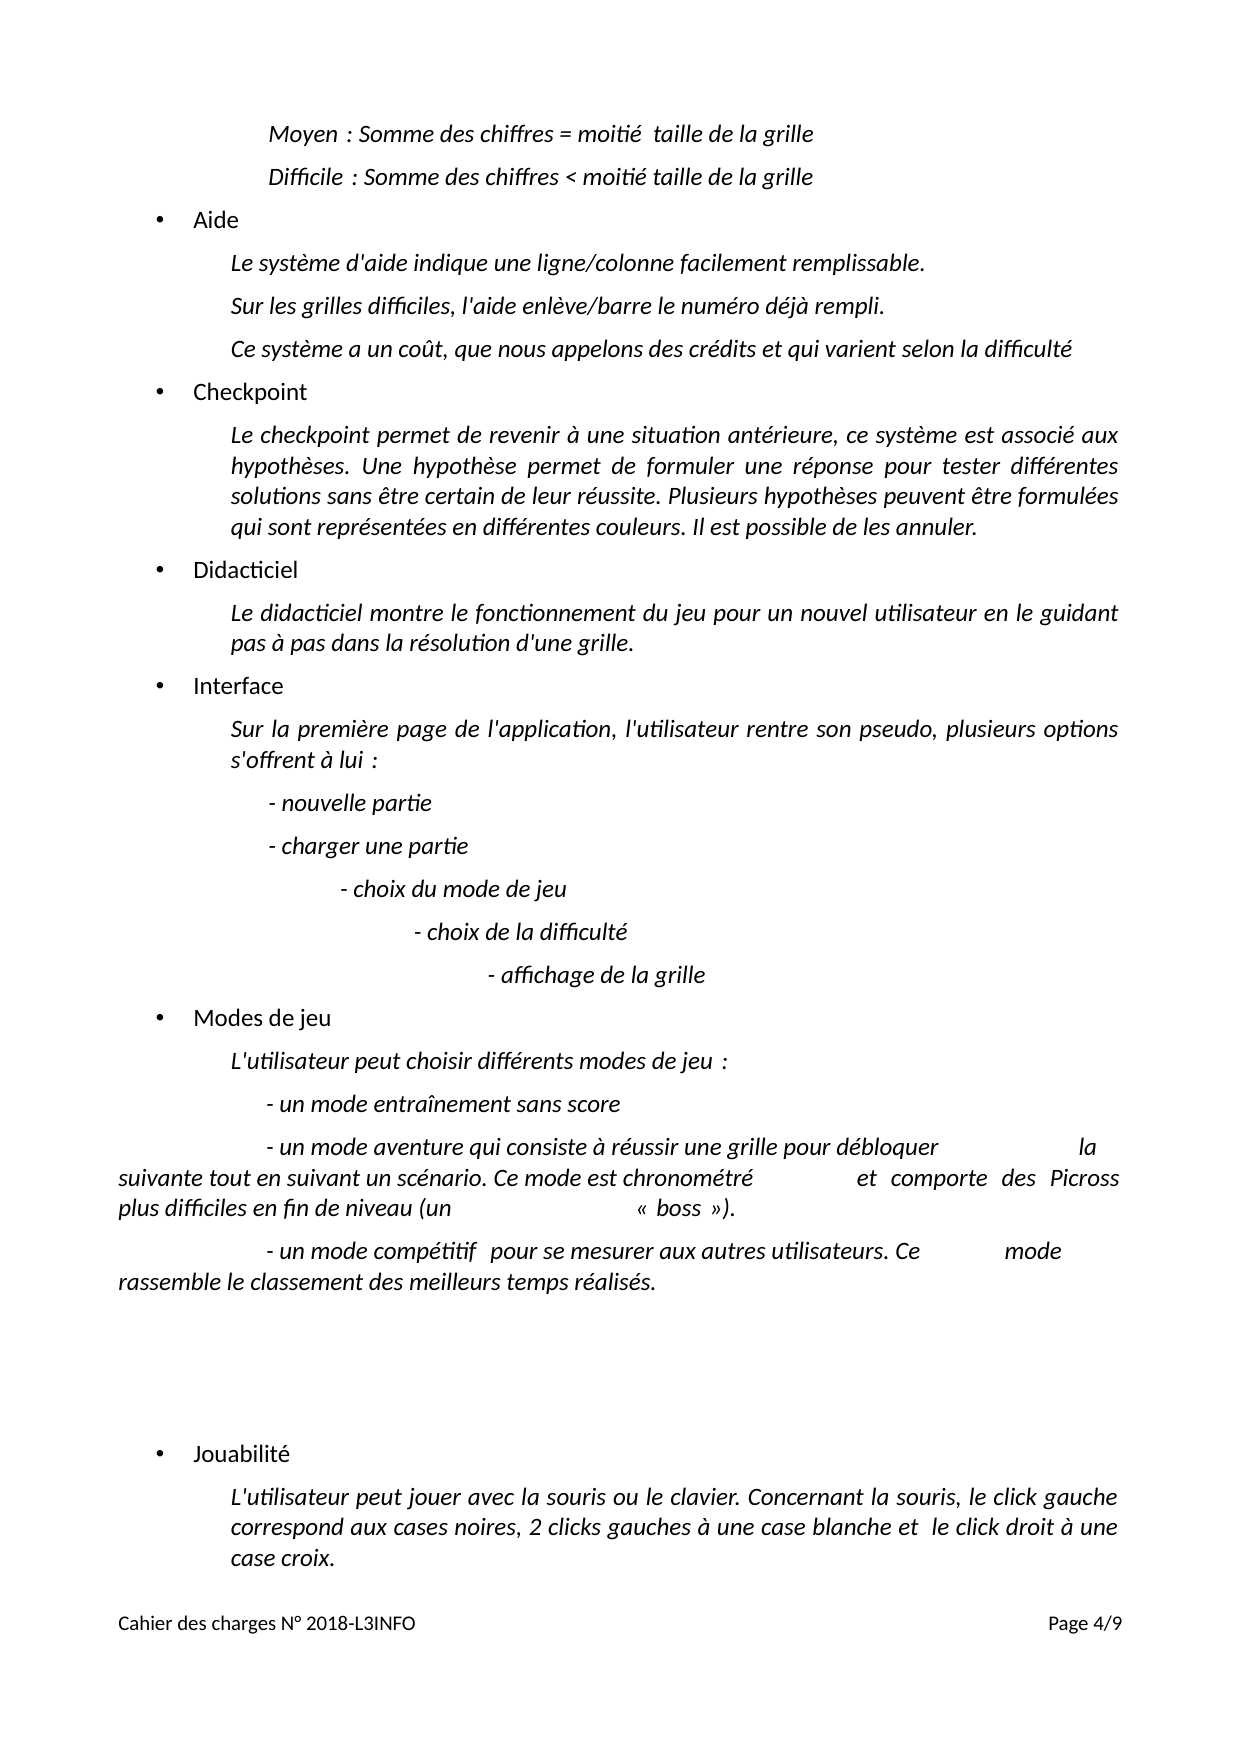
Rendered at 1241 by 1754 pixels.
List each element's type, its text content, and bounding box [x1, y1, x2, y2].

list Le checkpoint permet de revenir à une situation antérieure, ce système est associé aux hypothèses. Une hypothèse permet de formuler une réponse pour tester différentes solutions sans être certain de leur réussite. Plusieurs hypothèses peuvent être formulées qui sont représentées en différentes couleurs. Il est possible de les annuler. [193, 419, 1122, 541]
list - nouvelle partie [231, 787, 1122, 817]
text - un mode compétitif pour se mesurer aux autres utilisateurs. Ce mode rassemble le classement des meilleurs temps réalisés. [118, 1235, 1122, 1296]
list L'utilisateur peut choisir différents modes de jeu : [193, 1045, 1122, 1076]
list L'utilisateur peut jouer avec la souris ou le clavier. Concernant la souris, le click gauche correspond aux cases noires, 2 clicks gauches à une case blanche et le click droit à une case croix. [193, 1481, 1122, 1572]
list Modes de jeu [156, 1002, 1122, 1033]
list Aide [156, 204, 1122, 235]
text - choix de la difficulté [118, 916, 1122, 947]
list Difficile : Somme des chiffres < moitié taille de la grille [231, 161, 1122, 192]
list Le didacticiel montre le fonctionnement du jeu pour un nouvel utilisateur en le guidant pas à pas dans la résolution d'une grille. [193, 597, 1122, 658]
text - affichage de la grille [118, 959, 1122, 989]
list Le système d'aide indique une ligne/colonne facilement remplissable. [193, 247, 1122, 278]
list Jouabilité [156, 1438, 1122, 1468]
list Interface [156, 670, 1122, 701]
list Sur les grilles difficiles, l'aide enlève/barre le numéro déjà rempli. [193, 290, 1122, 321]
list Ce système a un coût, que nous appelons des crédits et qui varient selon la difficulté [193, 333, 1122, 364]
text - un mode entraînement sans score [118, 1088, 1122, 1119]
list Sur la première page de l'application, l'utilisateur rentre son pseudo, plusieurs options s'offrent à lui : [193, 713, 1122, 774]
text - un mode aventure qui consiste à réussir une grille pour débloquer la suivante tout en suivant un scénario. Ce mode est chronométré et comporte des Picross plus difficiles en fin de niveau (un « boss »). [118, 1131, 1122, 1223]
list - charger une partie [231, 830, 1122, 861]
list Didacticiel [156, 554, 1122, 584]
text - choix du mode de jeu [118, 873, 1122, 903]
list Moyen : Somme des chiffres = moitié taille de la grille [231, 118, 1122, 149]
list Checkpoint [156, 376, 1122, 407]
